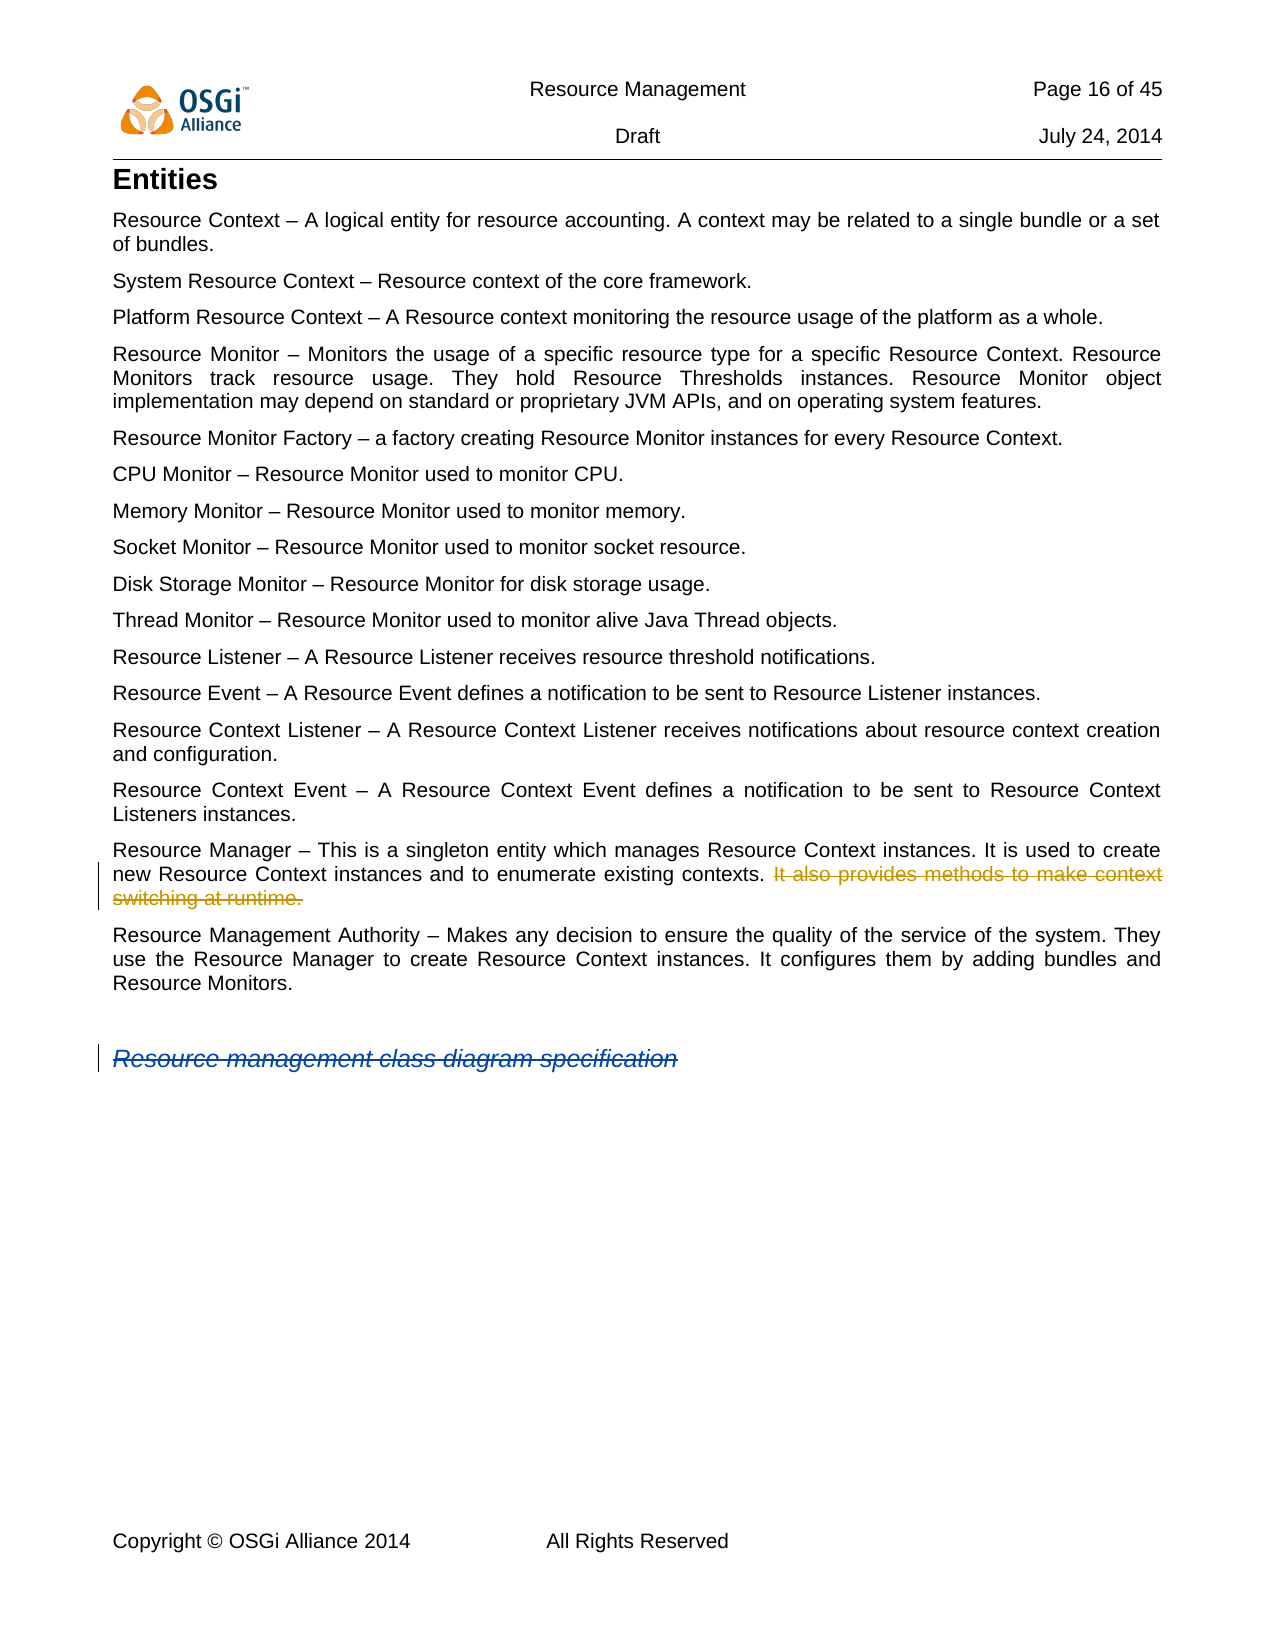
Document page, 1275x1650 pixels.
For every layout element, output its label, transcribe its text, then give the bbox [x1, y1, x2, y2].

text Socket Monitor – Resource Monitor used to monitor socket resource. [112, 535, 1162, 559]
text Resource Monitor – Monitors the usage of a specific resource type for a specific Resource Context. Resource Monitors track resource usage. They hold Resource Thresholds instances. Resource Monitor object implementation may depend on standard or proprietary JVM APIs, and on operating system features. [112, 341, 1162, 413]
text Resource Listener – A Resource Listener receives resource threshold notifications. [112, 644, 1162, 668]
text CPU Monitor – Resource Monitor used to monitor CPU. [112, 462, 1162, 486]
picture [113, 78, 257, 142]
text Resource Manager – This is a singleton entity which manages Resource Context instances. It is used to create new Resource Context instances and to enumerate existing contexts. [112, 838, 1162, 910]
text Thread Monitor – Resource Monitor used to monitor alive Java Thread objects. [112, 608, 1162, 632]
subtitle Entities [112, 160, 1162, 196]
text Resource Management Authority – Makes any decision to ensure the quality of the service of the system. They use the Resource Manager to create Resource Context instances. It configures them by adding bundles and Resource Monitors. [112, 923, 1162, 994]
text Resource Monitor Factory – a factory creating Resource Monitor instances for every Resource Context. [112, 426, 1162, 450]
text Platform Resource Context – A Resource context monitoring the resource usage of the platform as a whole. [112, 305, 1162, 329]
text Resource Context – A logical entity for resource accounting. A context may be related to a single bundle or a set of bundles. [112, 208, 1162, 256]
text Resource Event – A Resource Event defines a notification to be sent to Resource Listener instances. [112, 681, 1162, 705]
text Resource Context Listener – A Resource Context Listener receives notifications about resource context creation and configuration. [112, 717, 1162, 765]
text System Resource Context – Resource context of the core framework. [112, 268, 1162, 292]
text Disk Storage Monitor – Resource Monitor for disk storage usage. [112, 572, 1162, 596]
text Resource Context Event – A Resource Context Event defines a notification to be sent to Resource Context Listeners instances. [112, 778, 1162, 826]
text Memory Monitor – Resource Monitor used to monitor memory. [112, 499, 1162, 523]
